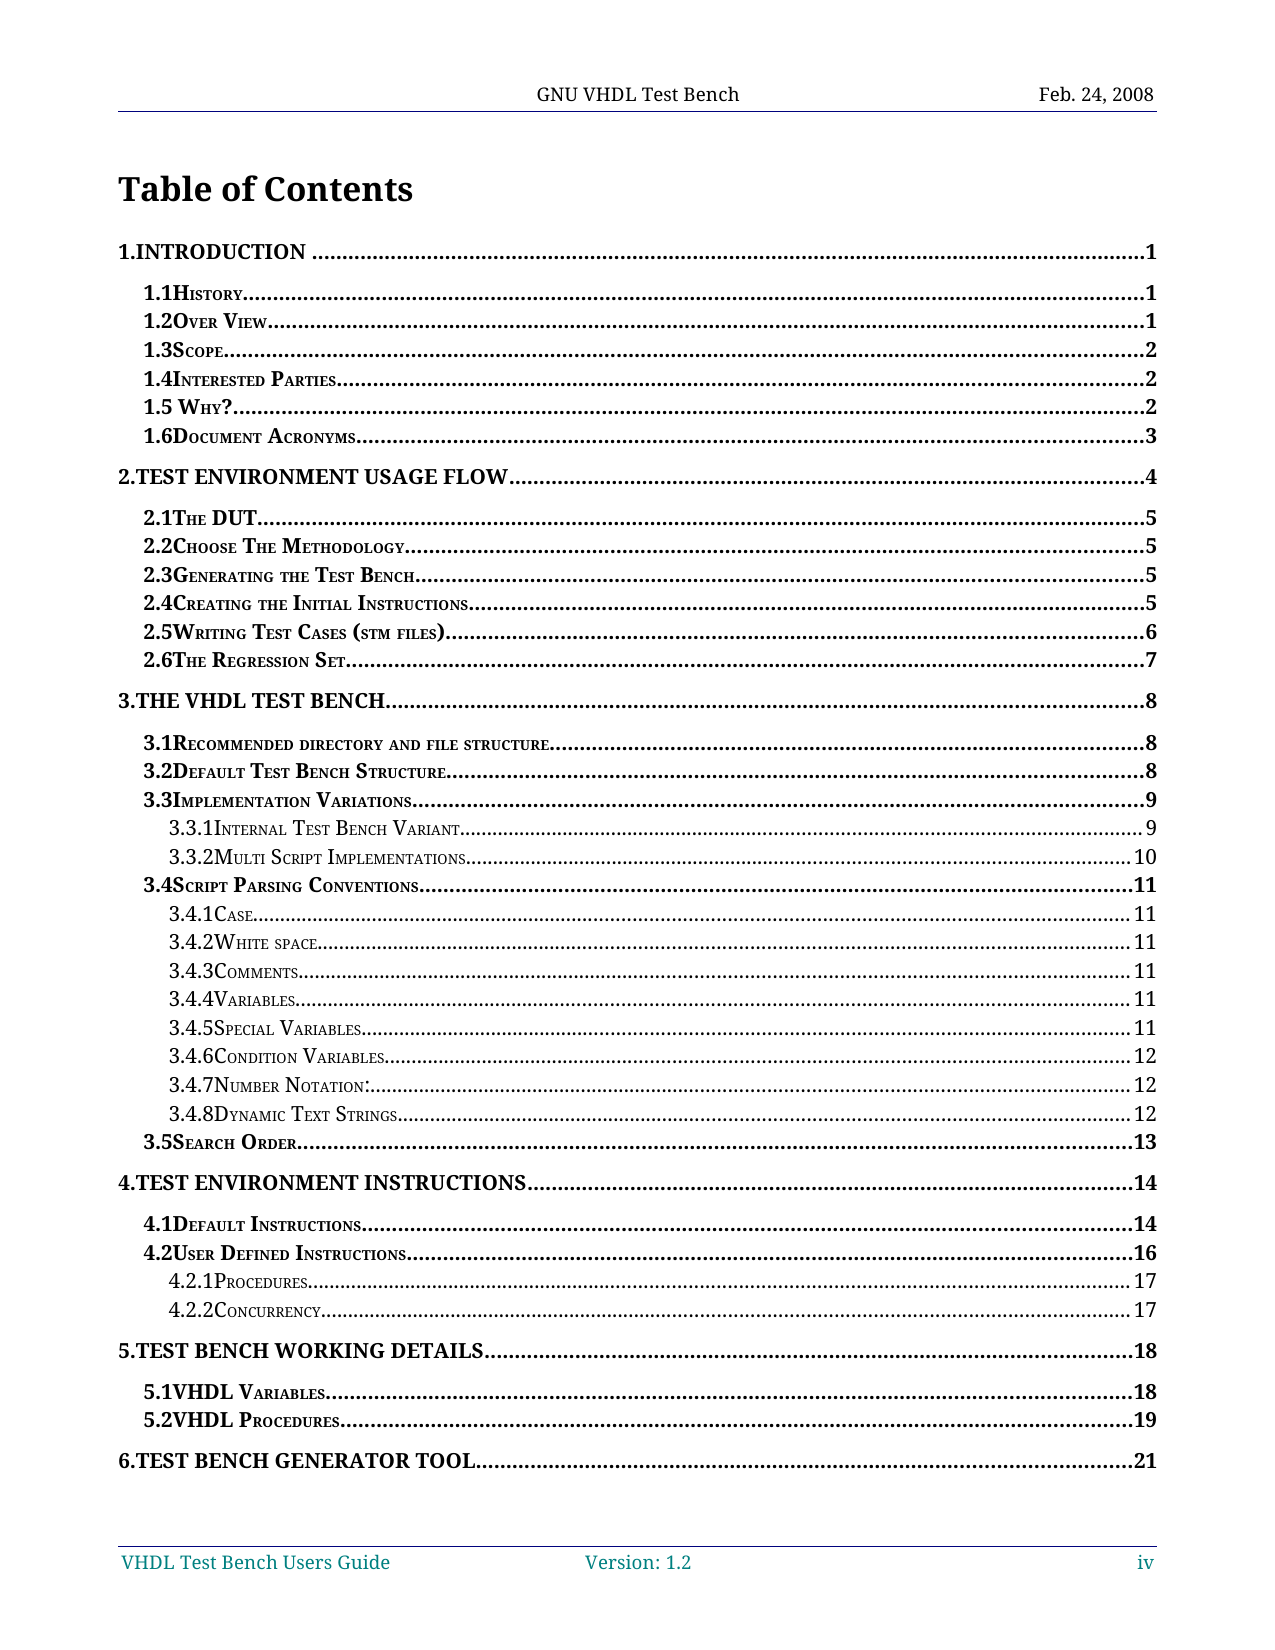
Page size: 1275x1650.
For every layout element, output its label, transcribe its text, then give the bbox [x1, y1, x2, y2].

text 2.5Writing Test Cases (stm files) 6 [143, 617, 1157, 645]
text 3.4.2White space 11 [168, 927, 1157, 956]
text 3.4Script Parsing Conventions 11 [143, 870, 1157, 899]
text 4.1Default Instructions 14 [143, 1209, 1157, 1238]
text 3.3.2Multi Script Implementations 10 [168, 842, 1157, 870]
text 2.2Choose The Methodology 5 [143, 531, 1157, 560]
text 2.3Generating the Test Bench 5 [143, 560, 1157, 588]
text 5.Test Bench Working Details 18 [118, 1336, 1157, 1364]
text 2.4Creating the Initial Instructions 5 [143, 588, 1157, 617]
text 3.3Implementation Variations 9 [143, 784, 1157, 813]
text 3.4.6Condition Variables 12 [168, 1041, 1157, 1070]
text 3.4.1Case 11 [168, 899, 1157, 927]
text 5.2VHDL Procedures 19 [143, 1405, 1157, 1434]
text 1.6Document Acronyms 3 [143, 421, 1157, 449]
text 1.3Scope 2 [143, 335, 1157, 363]
text 3.2Default Test Bench Structure 8 [143, 756, 1157, 784]
text 3.5Search Order 13 [143, 1127, 1157, 1156]
text 2.Test Environment Usage Flow 4 [118, 462, 1157, 490]
text 5.1VHDL Variables 18 [143, 1377, 1157, 1405]
text 1.Introduction 1 [118, 237, 1157, 265]
text 4.2.2Concurrency 17 [168, 1295, 1157, 1323]
text 1.4Interested Parties 2 [143, 363, 1157, 392]
text 4.2.1Procedures 17 [168, 1266, 1157, 1295]
text 2.6The Regression Set 7 [143, 645, 1157, 674]
text 6.Test Bench Generator tool 21 [118, 1446, 1157, 1475]
text 3.4.4Variables 11 [168, 984, 1157, 1013]
text 3.4.7Number Notation: 12 [168, 1070, 1157, 1098]
text 1.2Over View 1 [143, 306, 1157, 335]
text 3.3.1Internal Test Bench Variant 9 [168, 813, 1157, 842]
text 3.The VHDL Test Bench 8 [118, 686, 1157, 715]
text 1.1History 1 [143, 278, 1157, 306]
subtitle Table of Contents [118, 166, 1157, 212]
text 2.1The DUT 5 [143, 503, 1157, 531]
text 1.5 Why? 2 [143, 392, 1157, 421]
text 4.2User Defined Instructions 16 [143, 1238, 1157, 1266]
text 3.1Recommended directory and file structure 8 [143, 727, 1157, 756]
text 3.4.5Special Variables 11 [168, 1013, 1157, 1041]
text 3.4.8Dynamic Text Strings 12 [168, 1098, 1157, 1127]
text 3.4.3Comments 11 [168, 956, 1157, 984]
text 4.Test environment Instructions 14 [118, 1168, 1157, 1197]
